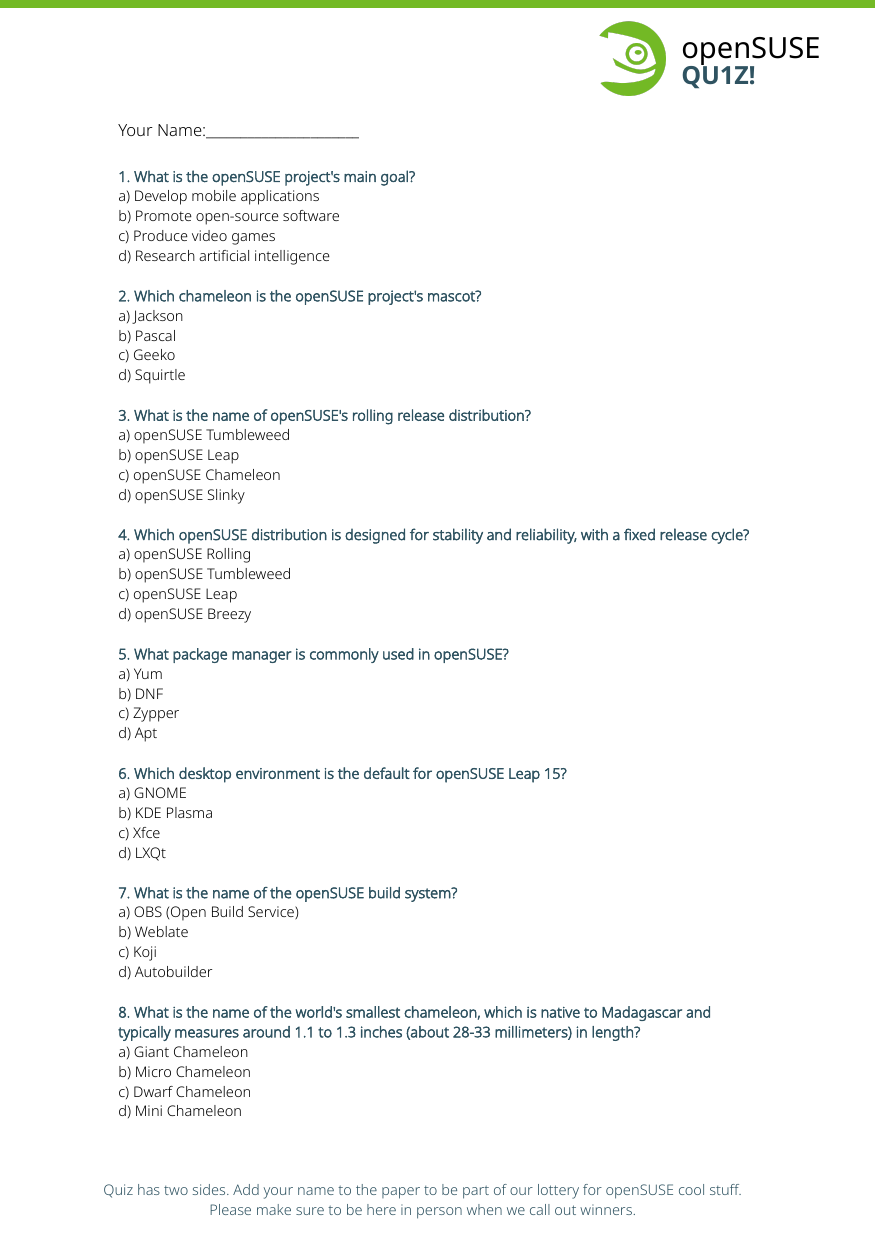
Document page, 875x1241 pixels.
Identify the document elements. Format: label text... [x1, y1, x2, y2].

text d) Squirtle [118, 365, 756, 385]
text a) Giant Chameleon [118, 1042, 756, 1061]
text b) openSUSE Tumbleweed [118, 564, 756, 584]
text d) Autobuilder [118, 962, 756, 982]
text 5. What package manager is commonly used in openSUSE? [118, 644, 756, 663]
text b) DNF [118, 683, 756, 703]
text 4. Which openSUSE distribution is designed for stability and reliability, with a fixed release cycle? [118, 524, 756, 544]
text b) Micro Chameleon [118, 1061, 756, 1081]
text 7. What is the name of the openSUSE build system? [118, 882, 756, 902]
text c) Geeko [118, 345, 756, 365]
text 1. What is the openSUSE project's main goal? [118, 166, 756, 186]
text a) OBS (Open Build Service) [118, 902, 756, 922]
text d) Research artificial intelligence [118, 246, 756, 266]
text a) Jackson [118, 305, 756, 325]
text 6. Which desktop environment is the default for openSUSE Leap 15? [118, 763, 756, 783]
text b) openSUSE Leap [118, 445, 756, 464]
text a) openSUSE Tumbleweed [118, 425, 756, 445]
text b) Weblate [118, 922, 756, 942]
text d) Apt [118, 723, 756, 743]
text d) LXQt [118, 843, 756, 862]
text c) Dwarf Chameleon [118, 1081, 756, 1101]
picture [586, 17, 671, 101]
text d) Mini Chameleon [118, 1101, 756, 1121]
text b) Pascal [118, 325, 756, 345]
text 2. Which chameleon is the openSUSE project's mascot? [118, 286, 756, 305]
text a) Develop mobile applications [118, 186, 756, 206]
text a) Yum [118, 663, 756, 683]
text c) openSUSE Chameleon [118, 464, 756, 484]
text 8. What is the name of the world's smallest chameleon, which is native to Madagascar and typically measures around 1.1 to 1.3 inches (about 28-33 millimeters) in length? [118, 1002, 756, 1042]
text d) openSUSE Breezy [118, 604, 756, 624]
text b) KDE Plasma [118, 803, 756, 823]
text a) openSUSE Rolling [118, 544, 756, 564]
text c) Produce video games [118, 226, 756, 246]
text c) openSUSE Leap [118, 584, 756, 604]
text c) Koji [118, 942, 756, 962]
text 3. What is the name of openSUSE's rolling release distribution? [118, 405, 756, 425]
text d) openSUSE Slinky [118, 484, 756, 504]
text a) GNOME [118, 783, 756, 803]
text c) Zypper [118, 703, 756, 723]
text c) Xfce [118, 823, 756, 843]
text b) Promote open-source software [118, 206, 756, 226]
